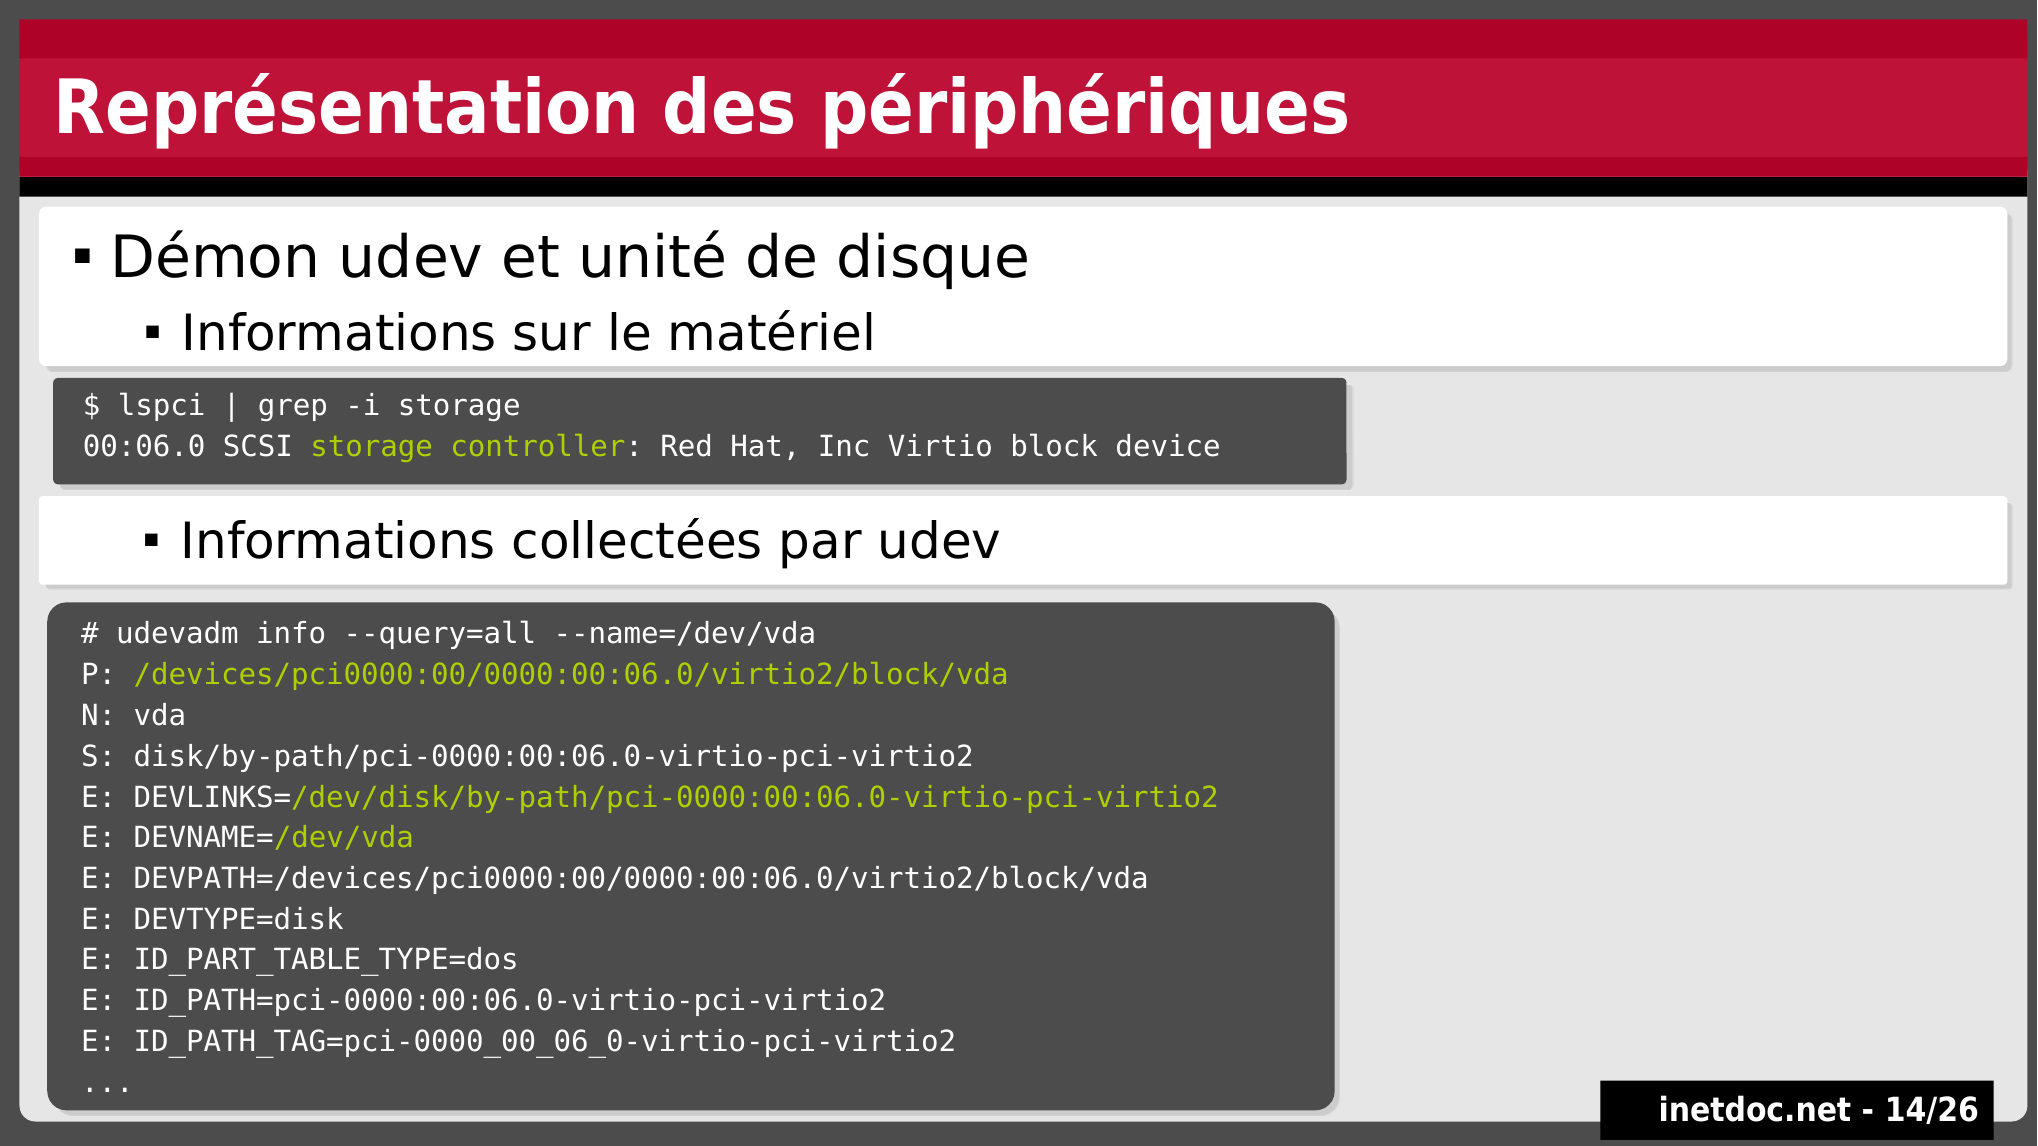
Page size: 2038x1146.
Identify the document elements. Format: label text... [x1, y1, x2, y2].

text_box Démon udev et unité de disque Informations sur le matériel [38, 206, 2008, 367]
text_box Informations collectées par udev [38, 496, 2008, 585]
text_box $ lspci | grep -i storage 00:06.0 SCSI storage controller: Red Hat, Inc Virtio block device [53, 377, 1347, 485]
text_box inetdoc.net - <numéro>/26 [1600, 1080, 1994, 1140]
text_box [19, 19, 2028, 59]
text_box # udevadm info --query=all --name=/dev/vda P: /devices/pci0000:00/0000:00:06.0/virtio2/block/vda N: vda S: disk/by-path/pci-0000:00:06.0-virtio-pci-virtio2 E: DEVLINKS=/dev/disk/by-path/pci-0000:00:06.0-virtio-pci-virtio2 E: DEVNAME=/dev/vda E: DEVPATH=/devices/pci0000:00/0000:00:06.0/virtio2/block/vda E: DEVTYPE=disk E: ID_PART_TABLE_TYPE=dos E: ID_PATH=pci-0000:00:06.0-virtio-pci-virtio2 E: ID_PATH_TAG=pci-0000_00_06_0-virtio-pci-virtio2 ... [47, 602, 1335, 1111]
text_box Représentation des périphériques [19, 59, 2028, 157]
text_box [19, 157, 2028, 1122]
